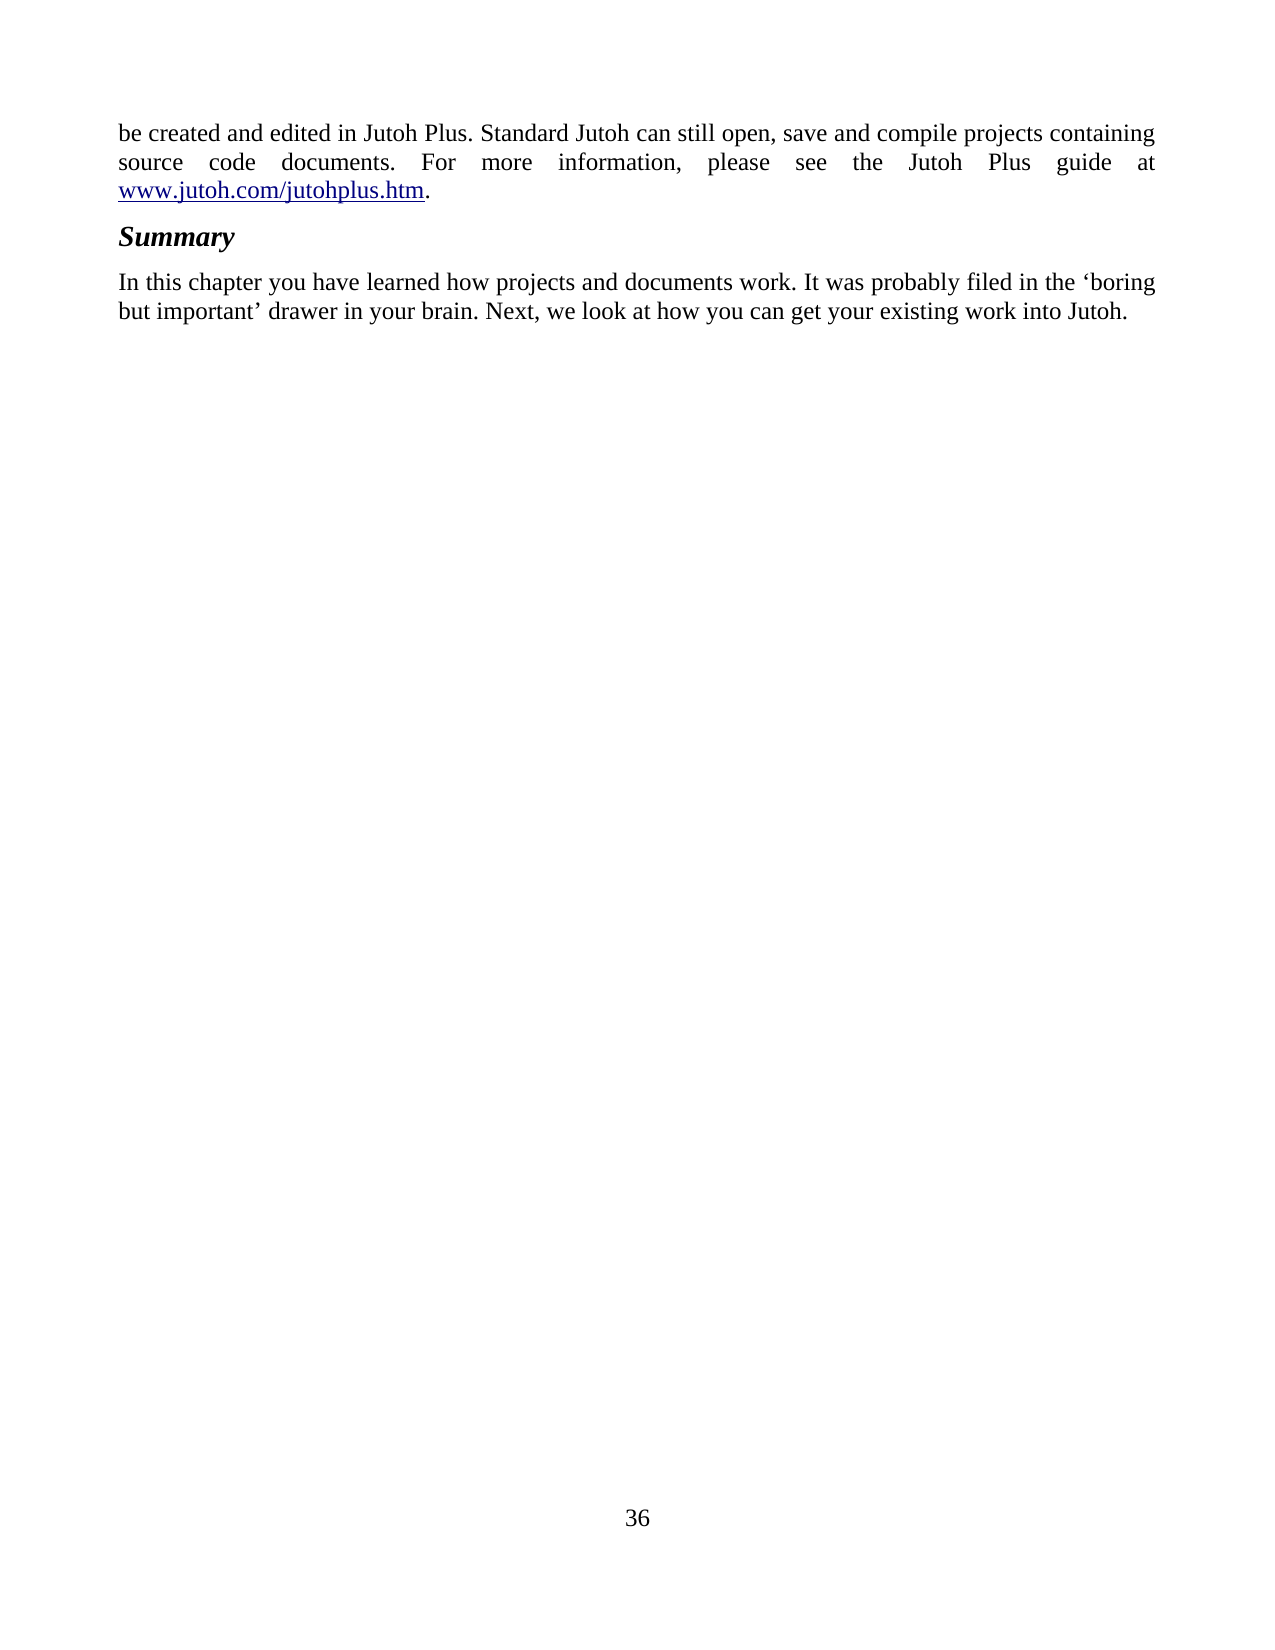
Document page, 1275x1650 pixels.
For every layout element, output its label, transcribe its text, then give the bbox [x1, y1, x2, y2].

text be created and edited in Jutoh Plus. Standard Jutoh can still open, save and compile projects containing source code documents. For more information, please see the Jutoh Plus guide at www.jutoh.com/jutohplus.htm. [118, 118, 1157, 204]
text In this chapter you have learned how projects and documents work. It was probably filed in the ‘boring but important’ drawer in your brain. Next, we look at how you can get your existing work into Jutoh. [118, 267, 1157, 325]
subtitle Summary [118, 219, 1157, 253]
